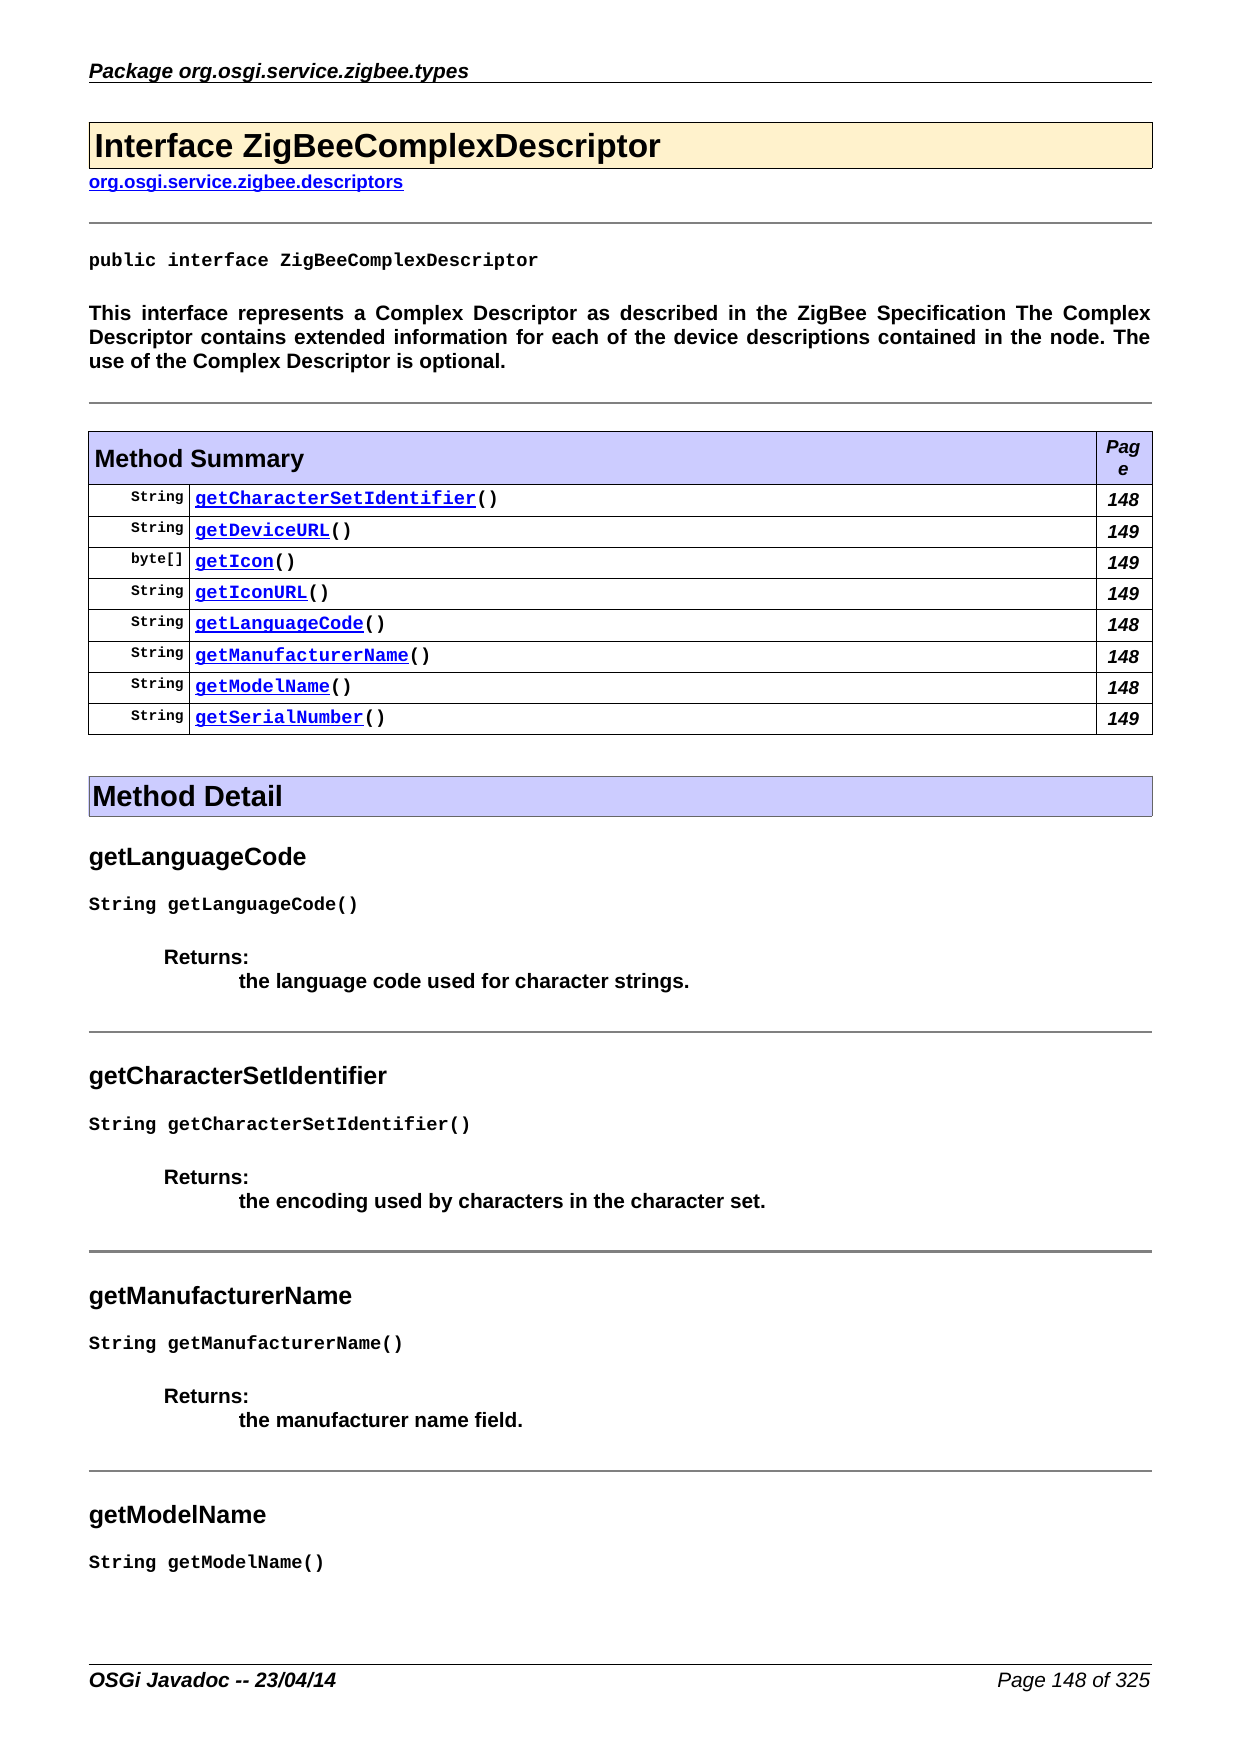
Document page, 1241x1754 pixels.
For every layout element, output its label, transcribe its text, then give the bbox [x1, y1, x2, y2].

table_header Method Summary [89, 432, 1096, 484]
table_cell String [89, 579, 189, 609]
subtitle getModelName [88, 1500, 1152, 1529]
text This interface represents a Complex Descriptor as described in the ZigBee Specification The Complex Descriptor contains extended information for each of the device descriptions contained in the node. The use of the Complex Descriptor is optional. [88, 301, 1152, 373]
text org.osgi.service.zigbee.descriptors [88, 171, 1152, 193]
table_cell getDeviceURL() [190, 517, 1096, 547]
text the language code used for character strings. [238, 969, 1152, 993]
subtitle Interface ZigBeeComplexDescriptor [90, 123, 1152, 168]
text Returns: [163, 1384, 1152, 1408]
table_cell String [89, 704, 189, 734]
table_cell String [89, 517, 189, 547]
text String getCharacterSetIdentifier() [88, 1114, 1152, 1136]
subtitle getLanguageCode [88, 842, 1152, 871]
table_cell 149 [1097, 485, 1152, 516]
table_cell String [89, 485, 189, 516]
table_cell getIconURL() [190, 579, 1096, 609]
subtitle getManufacturerName [88, 1281, 1152, 1309]
table_cell getManufacturerName() [190, 642, 1096, 672]
table_cell 150 [1097, 704, 1152, 734]
subtitle getCharacterSetIdentifier [88, 1061, 1152, 1090]
table_cell 149 [1097, 610, 1152, 641]
table_cell getModelName() [190, 673, 1096, 703]
text public interface ZigBeeComplexDescriptor [88, 250, 1152, 272]
table_cell 149 [1097, 642, 1152, 672]
table_cell String [89, 610, 189, 641]
text Returns: [163, 945, 1152, 969]
text String getManufacturerName() [88, 1334, 1152, 1355]
table_cell String [89, 642, 189, 672]
table_cell getCharacterSetIdentifier() [190, 485, 1096, 516]
table_cell getSerialNumber() [190, 704, 1096, 734]
table_cell 150 [1097, 548, 1152, 578]
text the encoding used by characters in the character set. [238, 1189, 1152, 1213]
table_cell getIcon() [190, 548, 1096, 578]
table_cell getLanguageCode() [190, 610, 1096, 641]
table_cell 150 [1097, 517, 1152, 547]
subtitle Method Detail [90, 777, 1152, 816]
table_cell byte[] [89, 548, 189, 578]
text the manufacturer name field. [238, 1408, 1152, 1432]
table_cell 149 [1097, 673, 1152, 703]
table_header Page [1097, 432, 1152, 484]
table_cell String [89, 673, 189, 703]
text Returns: [163, 1165, 1152, 1189]
text String getLanguageCode() [88, 895, 1152, 916]
text String getModelName() [88, 1553, 1152, 1574]
table_cell 150 [1097, 579, 1152, 609]
